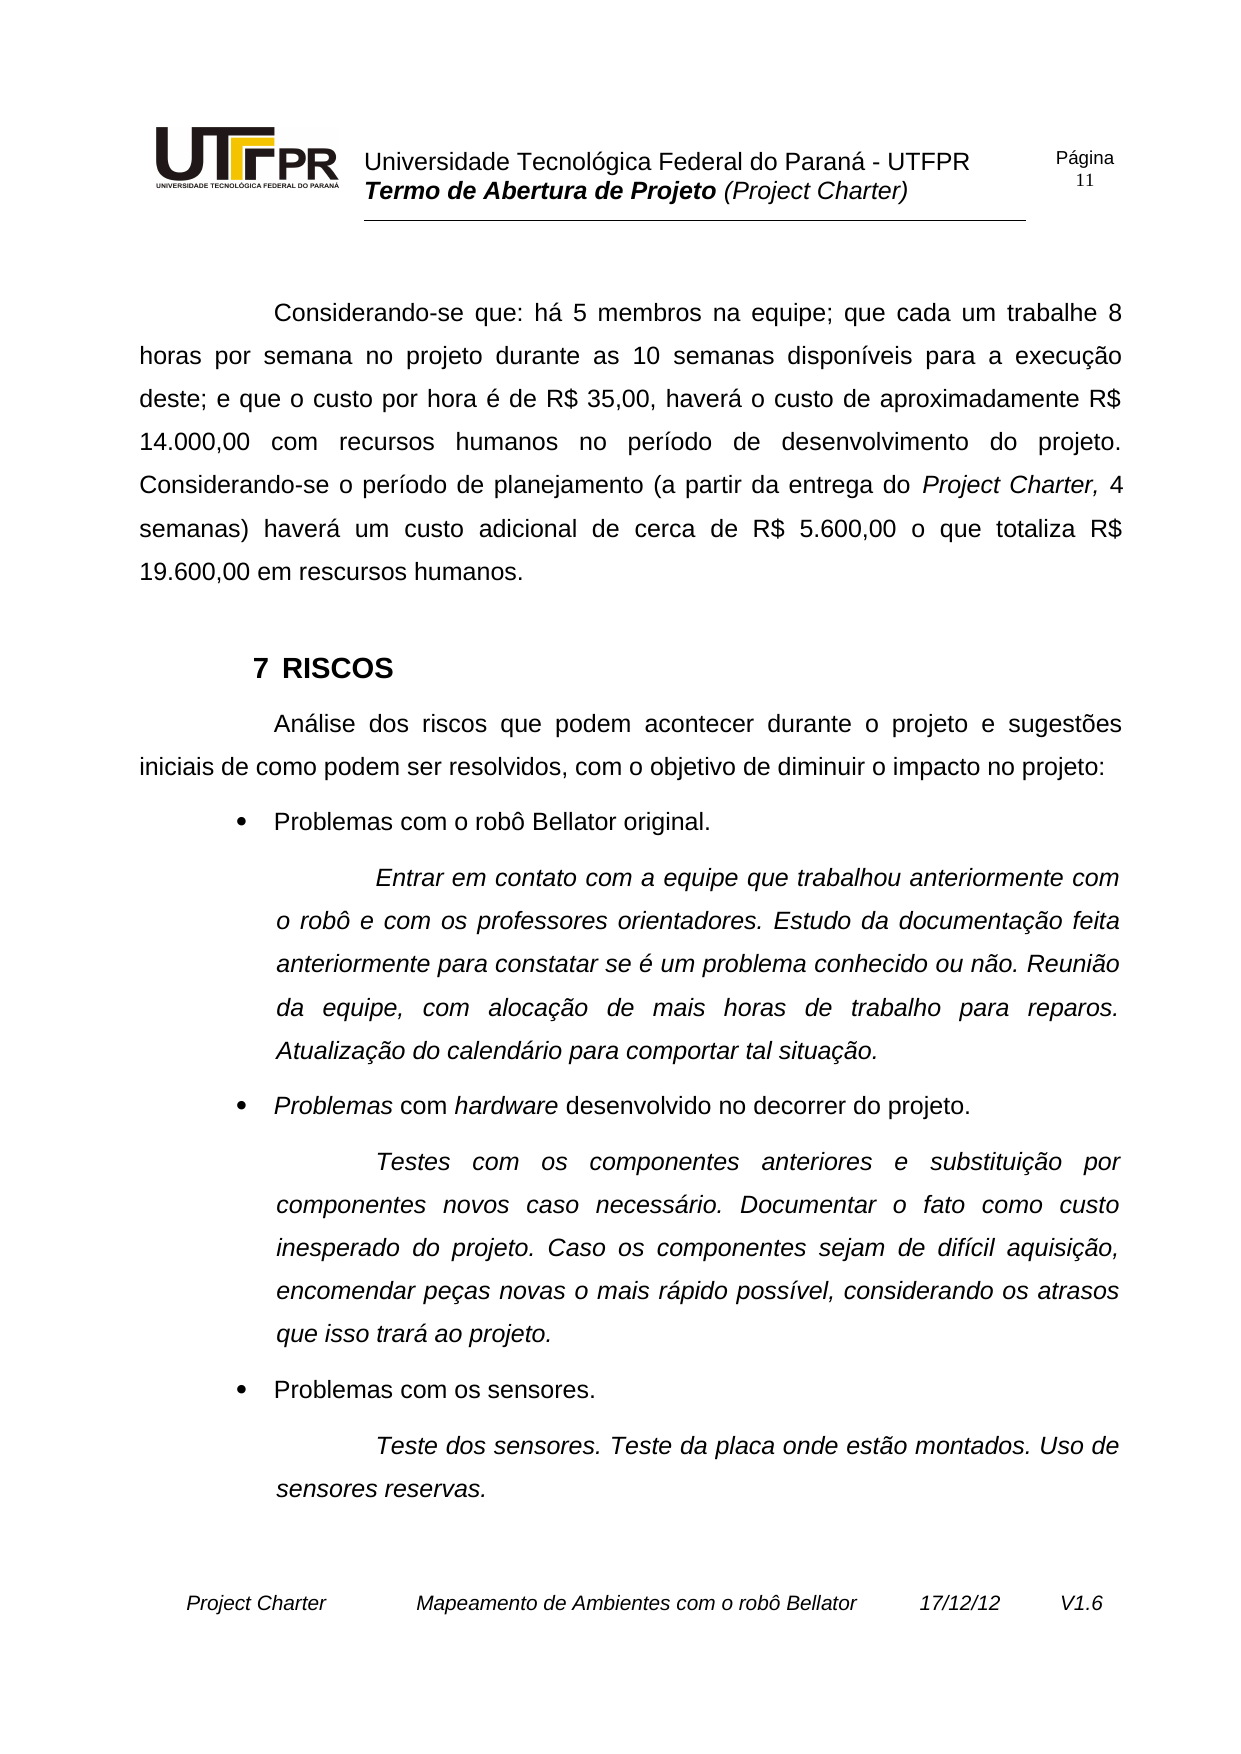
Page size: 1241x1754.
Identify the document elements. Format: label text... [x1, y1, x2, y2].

subtitle RISCOS [236, 651, 1123, 685]
text Análise dos riscos que podem acontecer durante o projeto e sugestões iniciais de como podem ser resolvidos, com o objetivo de diminuir o impacto no projeto: [139, 709, 1123, 781]
list Problemas com os sensores. [237, 1375, 1123, 1404]
text Considerando-se que: há 5 membros na equipe; que cada um trabalhe 8 horas por semana no projeto durante as 10 semanas disponíveis para a execução deste; e que o custo por hora é de R$ 35,00, haverá o custo de aproximadamente R$ 14.000,00 com recursos humanos no período de desenvolvimento do projeto. Considerando-se o período de planejamento (a partir da entrega do Project Charter, 4 semanas) haverá um custo adicional de cerca de R$ 5.600,00 o que totaliza R$ 19.600,00 em rescursos humanos. [139, 298, 1123, 585]
list Problemas com o robô Bellator original. [237, 807, 1123, 836]
text Teste dos sensores. Teste da placa onde estão montados. Uso de sensores reservas. [276, 1431, 1123, 1503]
text Entrar em contato com a equipe que trabalhou anteriormente com o robô e com os professores orientadores. Estudo da documentação feita anteriormente para constatar se é um problema conhecido ou não. Reunião da equipe, com alocação de mais horas de trabalho para reparos. Atualização do calendário para comportar tal situação. [276, 863, 1123, 1064]
list Problemas com hardware desenvolvido no decorrer do projeto. [237, 1091, 1123, 1120]
text Testes com os componentes anteriores e substituição por componentes novos caso necessário. Documentar o fato como custo inesperado do projeto. Caso os componentes sejam de difícil aquisição, encomendar peças novas o mais rápido possível, considerando os atrasos que isso trará ao projeto. [276, 1147, 1123, 1348]
picture [155, 127, 339, 189]
